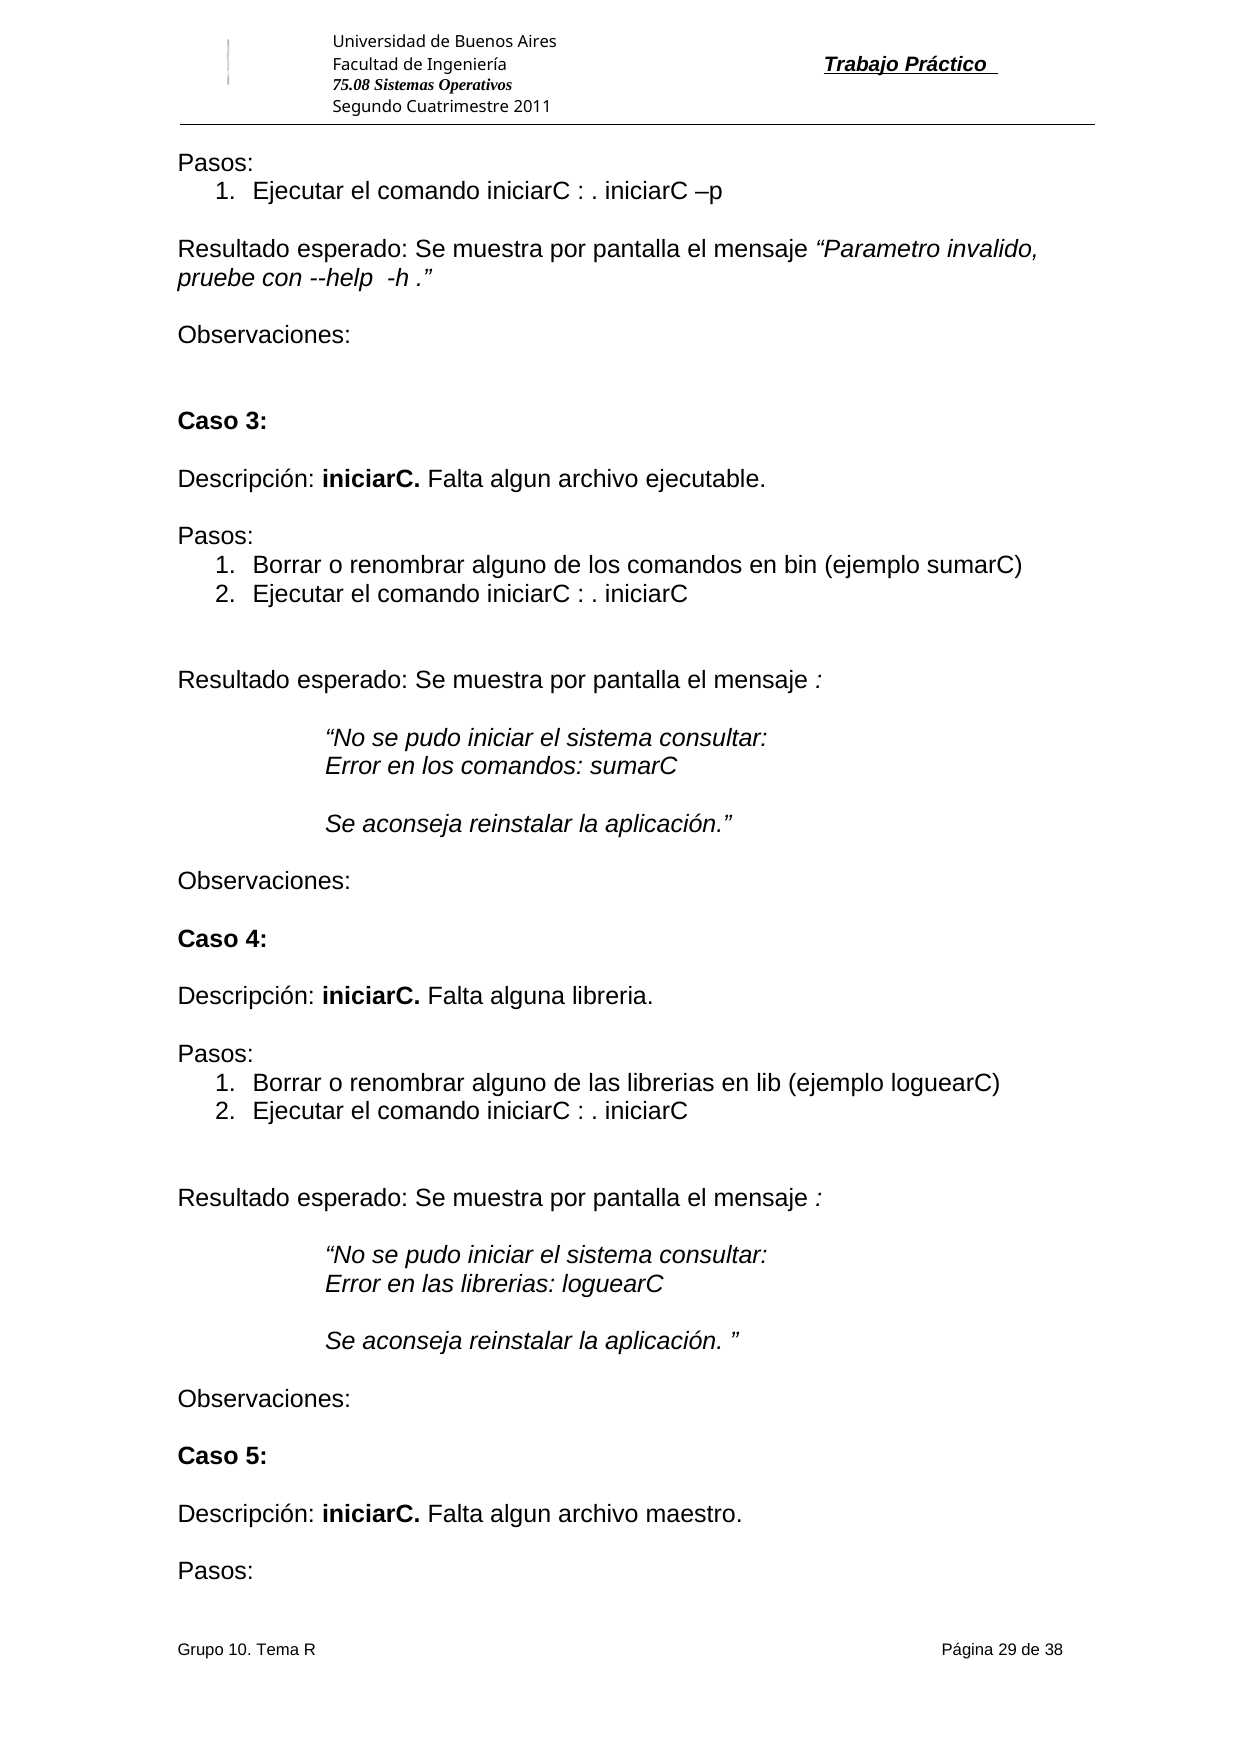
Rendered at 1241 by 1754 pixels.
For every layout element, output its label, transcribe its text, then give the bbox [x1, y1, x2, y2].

text Pasos: [177, 1556, 1063, 1585]
text Caso 4: [177, 924, 1063, 953]
text Observaciones: [177, 1384, 1063, 1413]
text Caso 5: [177, 1441, 1063, 1470]
list Ejecutar el comando iniciarC : . iniciarC [215, 1096, 1063, 1125]
text Resultado esperado: Se muestra por pantalla el mensaje : [177, 1183, 1063, 1211]
text Pasos: [177, 148, 1063, 176]
text Pasos: [177, 521, 1063, 550]
text Resultado esperado: Se muestra por pantalla el mensaje “Parametro invalido, pruebe con --help -h .” [177, 234, 1063, 291]
text Resultado esperado: Se muestra por pantalla el mensaje : [177, 665, 1063, 694]
text Pasos: [177, 1039, 1063, 1068]
text Descripción: iniciarC. Falta algun archivo ejecutable. [177, 464, 1063, 493]
list Borrar o renombrar alguno de los comandos en bin (ejemplo sumarC) [215, 550, 1063, 579]
text Error en las librerias: loguearC [177, 1269, 1063, 1298]
text Descripción: iniciarC. Falta algun archivo maestro. [177, 1499, 1063, 1528]
list Ejecutar el comando iniciarC : . iniciarC [215, 579, 1063, 608]
text Descripción: iniciarC. Falta alguna libreria. [177, 981, 1063, 1010]
text Observaciones: [177, 320, 1063, 349]
text Error en los comandos: sumarC [177, 751, 1063, 780]
text “No se pudo iniciar el sistema consultar: [177, 1240, 1063, 1269]
text Se aconseja reinstalar la aplicación.” [177, 809, 1063, 838]
text Se aconseja reinstalar la aplicación. ” [177, 1326, 1063, 1355]
list Ejecutar el comando iniciarC : . iniciarC –p [215, 176, 1063, 205]
text “No se pudo iniciar el sistema consultar: [177, 723, 1063, 751]
text Observaciones: [177, 866, 1063, 895]
text Caso 3: [177, 406, 1063, 435]
list Borrar o renombrar alguno de las librerias en lib (ejemplo loguearC) [215, 1068, 1063, 1096]
